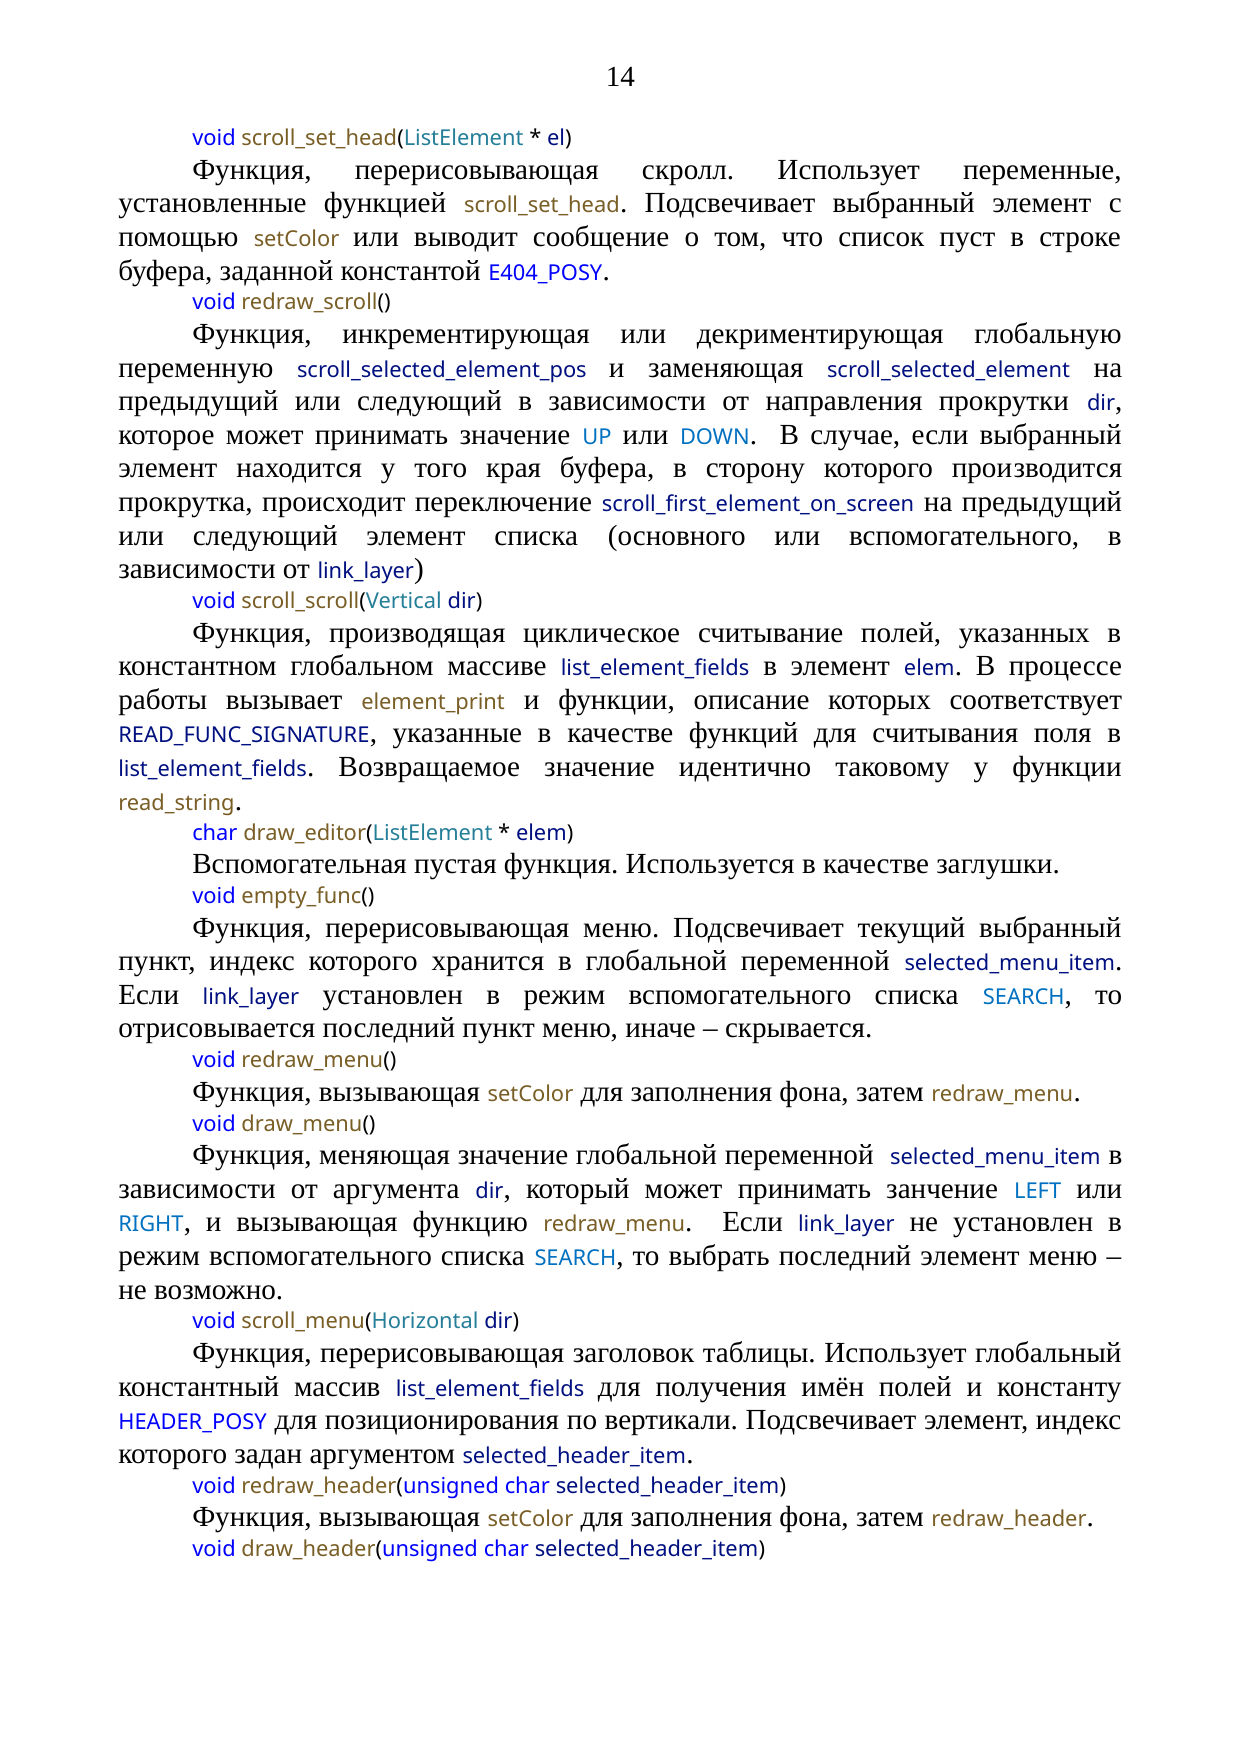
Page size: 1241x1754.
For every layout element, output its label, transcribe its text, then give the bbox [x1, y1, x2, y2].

text Функция, вызывающая setColor для заполнения фона, затем redraw_header. [118, 1499, 1122, 1533]
text void scroll_set_head(ListElement * el) [118, 122, 1122, 152]
text Функция, перерисовывающая скролл. Использует переменные, установленные функцией scroll_set_head. Подсвечивает выбранный элемент с помощью setColor или выводит сообщение о том, что список пуст в строке буфера, заданной константой E404_POSY. [118, 152, 1122, 286]
text void redraw_header(unsigned char selected_header_item) [118, 1470, 1122, 1499]
text Функция, меняющая значение глобальной переменной selected_menu_item в зависимости от аргумента dir, который может принимать занчение LEFT или RIGHT, и вызывающая функцию redraw_menu. Если link_layer не установлен в режим вспомогательного списка SEARCH, то выбрать последний элемент меню – не возможно. [118, 1137, 1122, 1305]
text Функция, перерисовывающая меню. Подсвечивает текущий выбранный пункт, индекс которого хранится в глобальной переменной selected_menu_item. Если link_layer установлен в режим вспомогательного списка SEARCH, то отрисовывается последний пункт меню, иначе – скрывается. [118, 910, 1122, 1044]
text Функция, инкрементирующая или декриментирующая глобальную переменную scroll_selected_element_pos и заменяющая scroll_selected_element на предыдущий или следующий в зависимости от направления прокрутки dir, которое может принимать значение UP или DOWN. В случае, если выбранный элемент находится у того края буфера, в сторону которого производится прокрутка, происходит переключение scroll_first_element_on_screen на предыдущий или следующий элемент списка (основного или вспомогательного, в зависимости от link_layer) [118, 316, 1122, 585]
text void scroll_menu(Horizontal dir) [118, 1305, 1122, 1335]
text Функция, вызывающая setColor для заполнения фона, затем redraw_menu. [118, 1074, 1122, 1107]
text void scroll_scroll(Vertical dir) [118, 585, 1122, 615]
text Функция, производящая циклическое считывание полей, указанных в константном глобальном массиве list_element_fields в элемент elem. В процессе работы вызывает element_print и функции, описание которых соответствует READ_FUNC_SIGNATURE, указанные в качестве функций для считывания поля в list_element_fields. Возвращаемое значение идентично таковому у функции read_string. [118, 615, 1122, 817]
text Вспомогательная пустая функция. Используется в качестве заглушки. [118, 846, 1122, 880]
text void redraw_scroll() [118, 286, 1122, 316]
text void redraw_menu() [118, 1044, 1122, 1074]
text void draw_header(unsigned char selected_header_item) [118, 1533, 1122, 1563]
text Функция, перерисовывающая заголовок таблицы. Использует глобальный константный массив list_element_fields для получения имён полей и константу HEADER_POSY для позиционирования по вертикали. Подсвечивает элемент, индекс которого задан аргументом selected_header_item. [118, 1335, 1122, 1470]
text void draw_menu() [118, 1107, 1122, 1137]
text char draw_editor(ListElement * elem) [118, 817, 1122, 846]
text void empty_func() [118, 880, 1122, 910]
